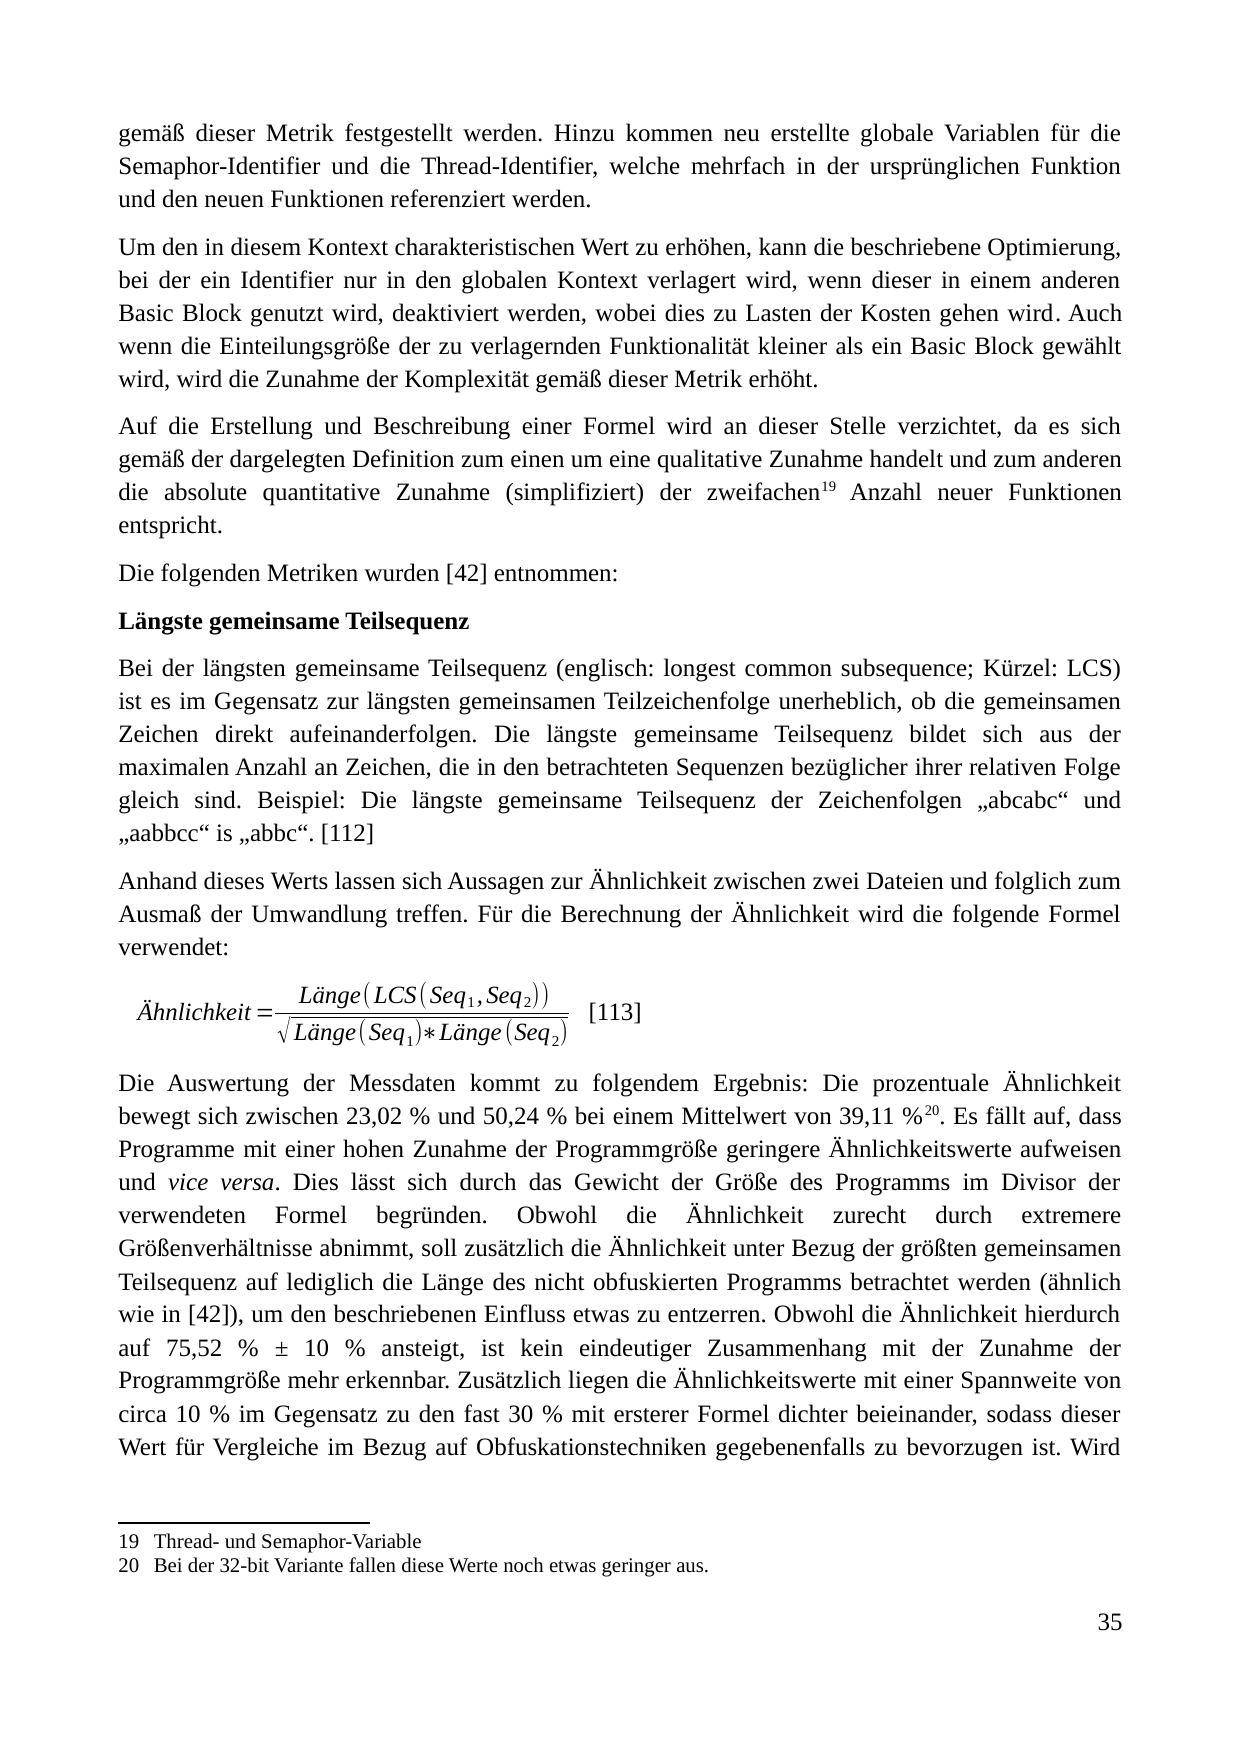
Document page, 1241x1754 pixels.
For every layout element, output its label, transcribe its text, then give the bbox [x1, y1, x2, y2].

text gemäß dieser Metrik festgestellt werden. Hinzu kommen neu erstellte globale Variablen für die Semaphor-Identifier und die Thread-Identifier, welche mehrfach in der ursprünglichen Funktion und den neuen Funktionen referenziert werden. [118, 118, 1122, 213]
text Die folgenden Metriken wurden [42] entnommen: [118, 558, 1122, 587]
text Die Auswertung der Messdaten kommt zu folgendem Ergebnis: Die prozentuale Ähnlichkeit bewegt sich zwischen 23,02 % und 50,24 % bei einem Mittelwert von 39,11 %. Es fällt auf, dass Programme mit einer hohen Zunahme der Programmgröße geringere Ähnlichkeitswerte aufweisen und vice versa. Dies lässt sich durch das Gewicht der Größe des Programms im Divisor der verwendeten Formel begründen. Obwohl die Ähnlichkeit zurecht durch extremere Größenverhältnisse abnimmt, soll zusätzlich die Ähnlichkeit unter Bezug der größten gemeinsamen Teilsequenz auf lediglich die Länge des nicht obfuskierten Programms betrachtet werden (ähnlich wie in [42]), um den beschriebenen Einfluss etwas zu entzerren. Obwohl die Ähnlichkeit hierdurch auf 75,52 % ± 10 % ansteigt, ist kein eindeutiger Zusammenhang mit der Zunahme der Programmgröße mehr erkennbar. Zusätzlich liegen die Ähnlichkeitswerte mit einer Spannweite von circa 10 % im Gegensatz zu den fast 30 % mit ersterer Formel dichter beieinander, sodass dieser Wert für Vergleiche im Bezug auf Obfuskationstechniken gegebenenfalls zu bevorzugen ist. Wird [118, 1068, 1122, 1460]
text Thread- und Semaphor-Variable [118, 1529, 1122, 1553]
text Bei der längsten gemeinsame Teilsequenz (englisch: longest common subsequence; Kürzel: LCS) ist es im Gegensatz zur längsten gemeinsamen Teilzeichenfolge unerheblich, ob die gemeinsamen Zeichen direkt aufeinanderfolgen. Die längste gemeinsame Teilsequenz bildet sich aus der maximalen Anzahl an Zeichen, die in den betrachteten Sequenzen bezüglicher ihrer relativen Folge gleich sind. Beispiel: Die längste gemeinsame Teilsequenz der Zeichenfolgen „abcabc“ und „aabbcc“ is „abbc“. [112] [118, 653, 1122, 847]
text Bei der 32-bit Variante fallen diese Werte noch etwas geringer aus. [118, 1553, 1122, 1577]
text Anhand dieses Werts lassen sich Aussagen zur Ähnlichkeit zwischen zwei Dateien und folglich zum Ausmaß der Umwandlung treffen. Für die Berechnung der Ähnlichkeit wird die folgende Formel verwendet: [118, 866, 1122, 961]
text [113] [118, 980, 1122, 1049]
text Auf die Erstellung und Beschreibung einer Formel wird an dieser Stelle verzichtet, da es sich gemäß der dargelegten Definition zum einen um eine qualitative Zunahme handelt und zum anderen die absolute quantitative Zunahme (simplifiziert) der zweifachen Anzahl neuer Funktionen entspricht. [118, 411, 1122, 539]
text Um den in diesem Kontext charakteristischen Wert zu erhöhen, kann die beschriebene Optimierung, bei der ein Identifier nur in den globalen Kontext verlagert wird, wenn dieser in einem anderen Basic Block genutzt wird, deaktiviert werden, wobei dies zu Lasten der Kosten gehen wird. Auch wenn die Einteilungsgröße der zu verlagernden Funktionalität kleiner als ein Basic Block gewählt wird, wird die Zunahme der Komplexität gemäß dieser Metrik erhöht. [118, 232, 1122, 393]
text Längste gemeinsame Teilsequenz [118, 606, 1122, 634]
